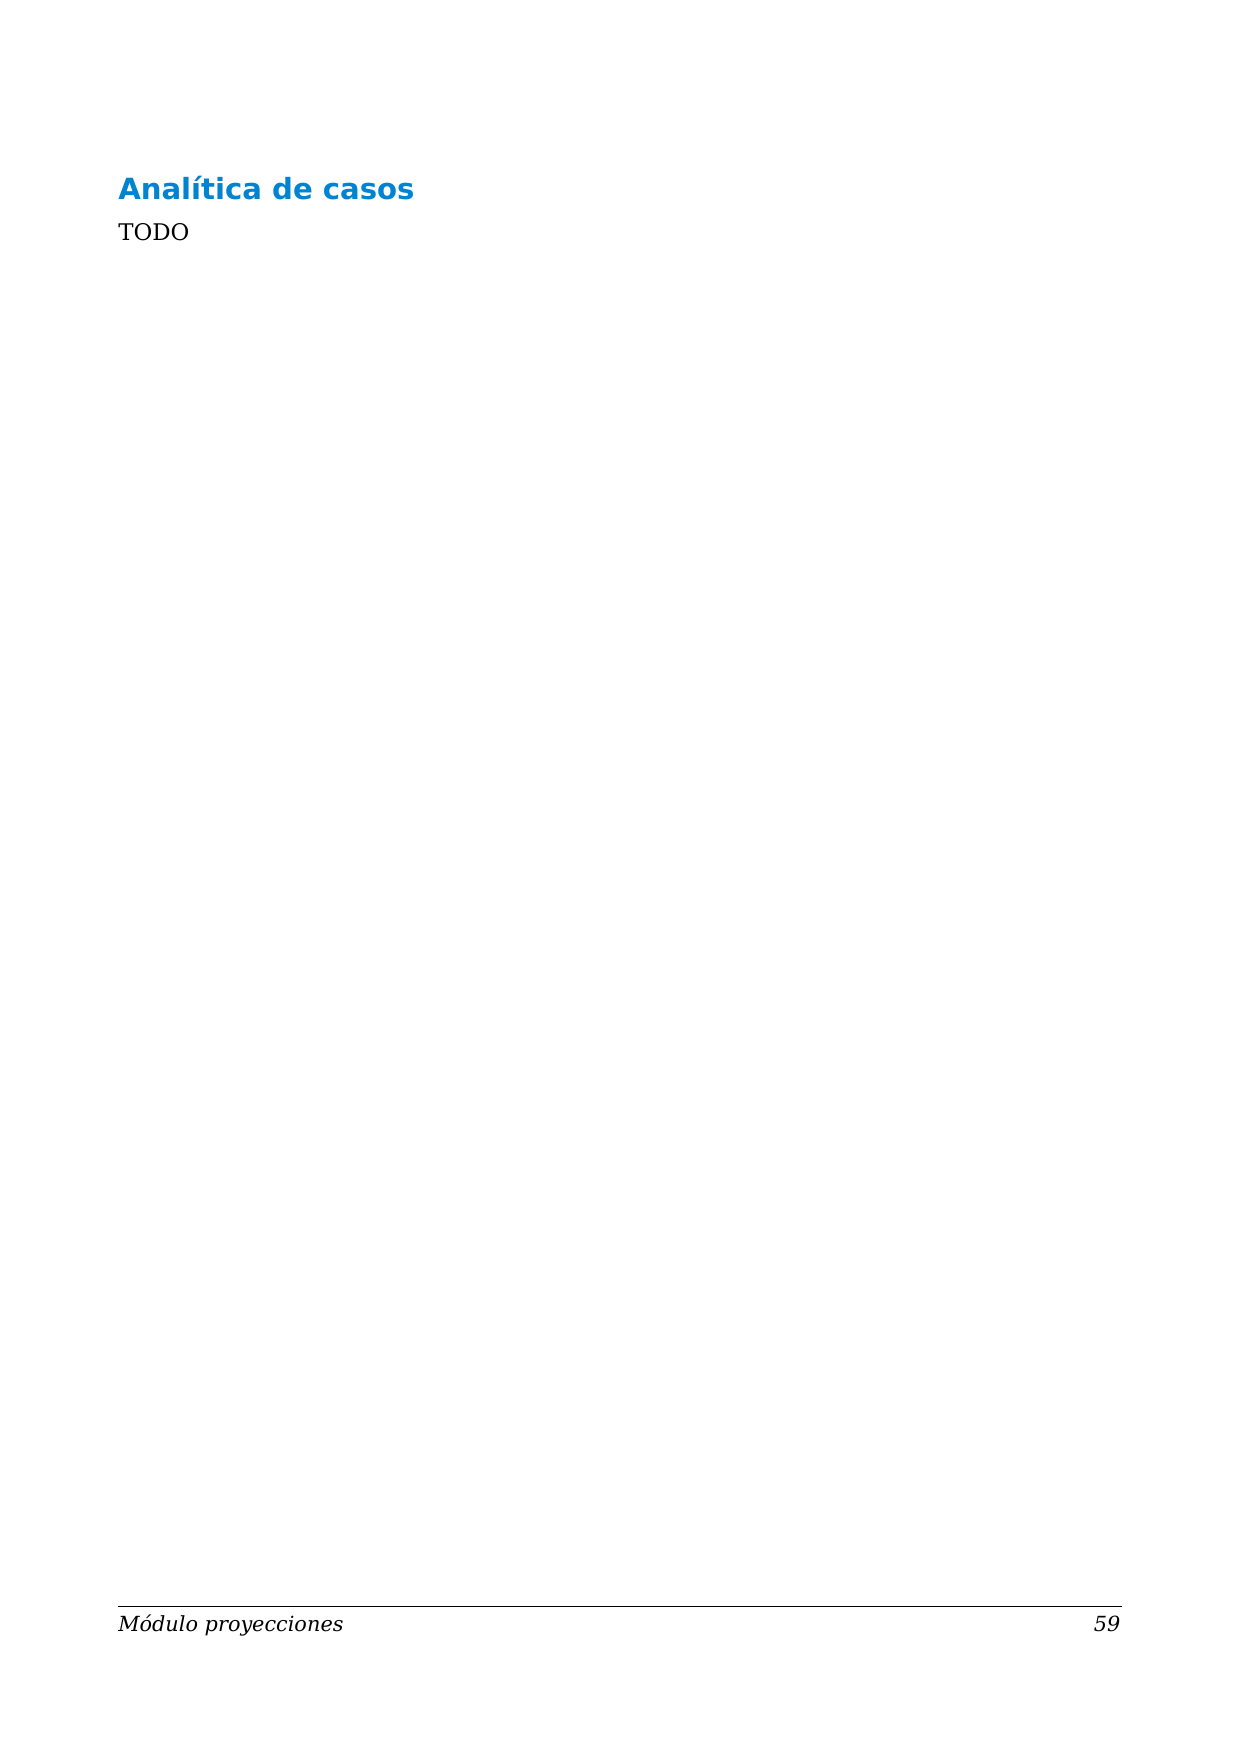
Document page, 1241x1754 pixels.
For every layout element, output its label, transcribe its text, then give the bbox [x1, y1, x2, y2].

text TODO [118, 219, 1122, 246]
subtitle Analítica de casos [118, 173, 1122, 207]
